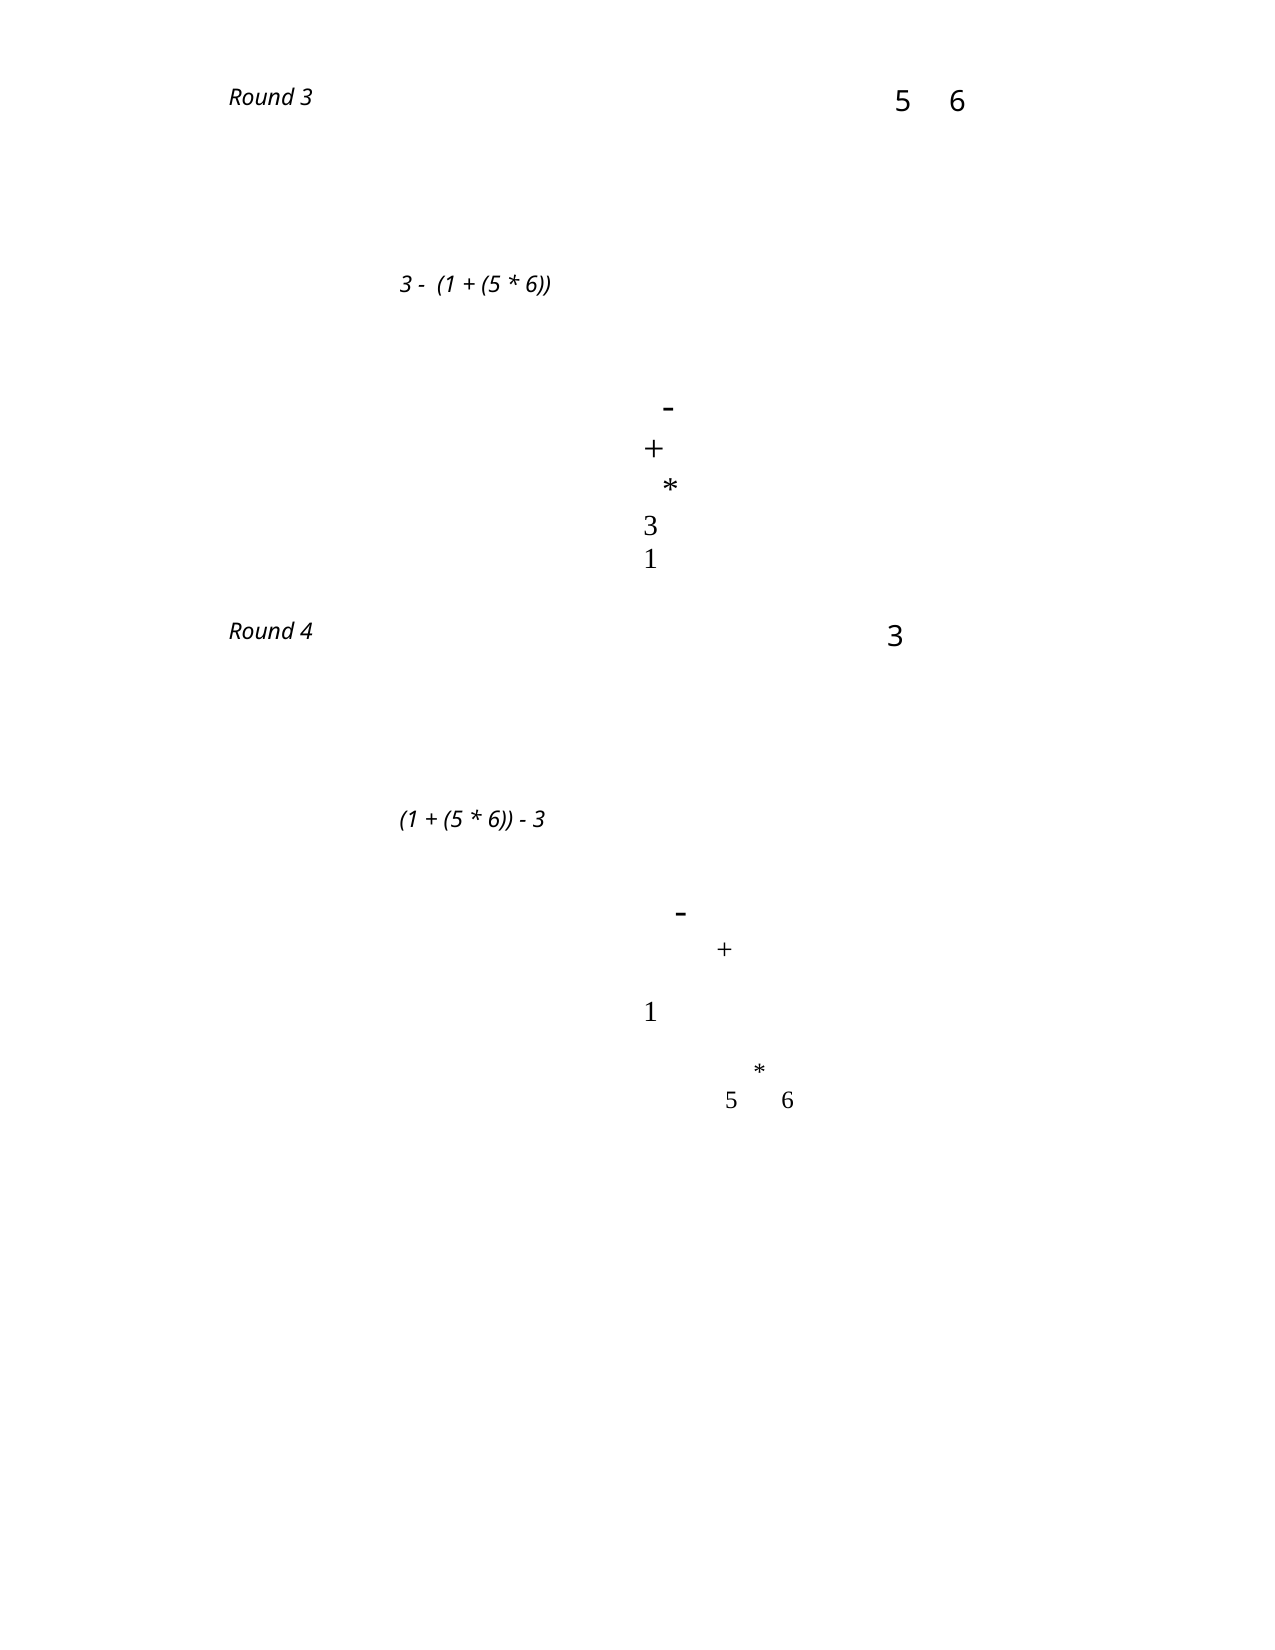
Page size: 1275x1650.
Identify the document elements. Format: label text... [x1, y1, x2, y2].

table_cell - + * 3 1 [638, 75, 881, 609]
text Lesson 3 [150, 1145, 1125, 1287]
table_cell 3 - (1 + (5 * 6)) [394, 75, 637, 609]
table_cell 3 [881, 609, 1125, 1120]
table_cell (1 + (5 * 6)) - 3 [394, 609, 637, 1120]
table_cell - + 1 * 5 6 [638, 609, 881, 1120]
table_cell Round 4 [150, 609, 394, 1120]
table_cell Round 3 [150, 75, 394, 609]
table_cell 5 6 [881, 75, 1125, 609]
